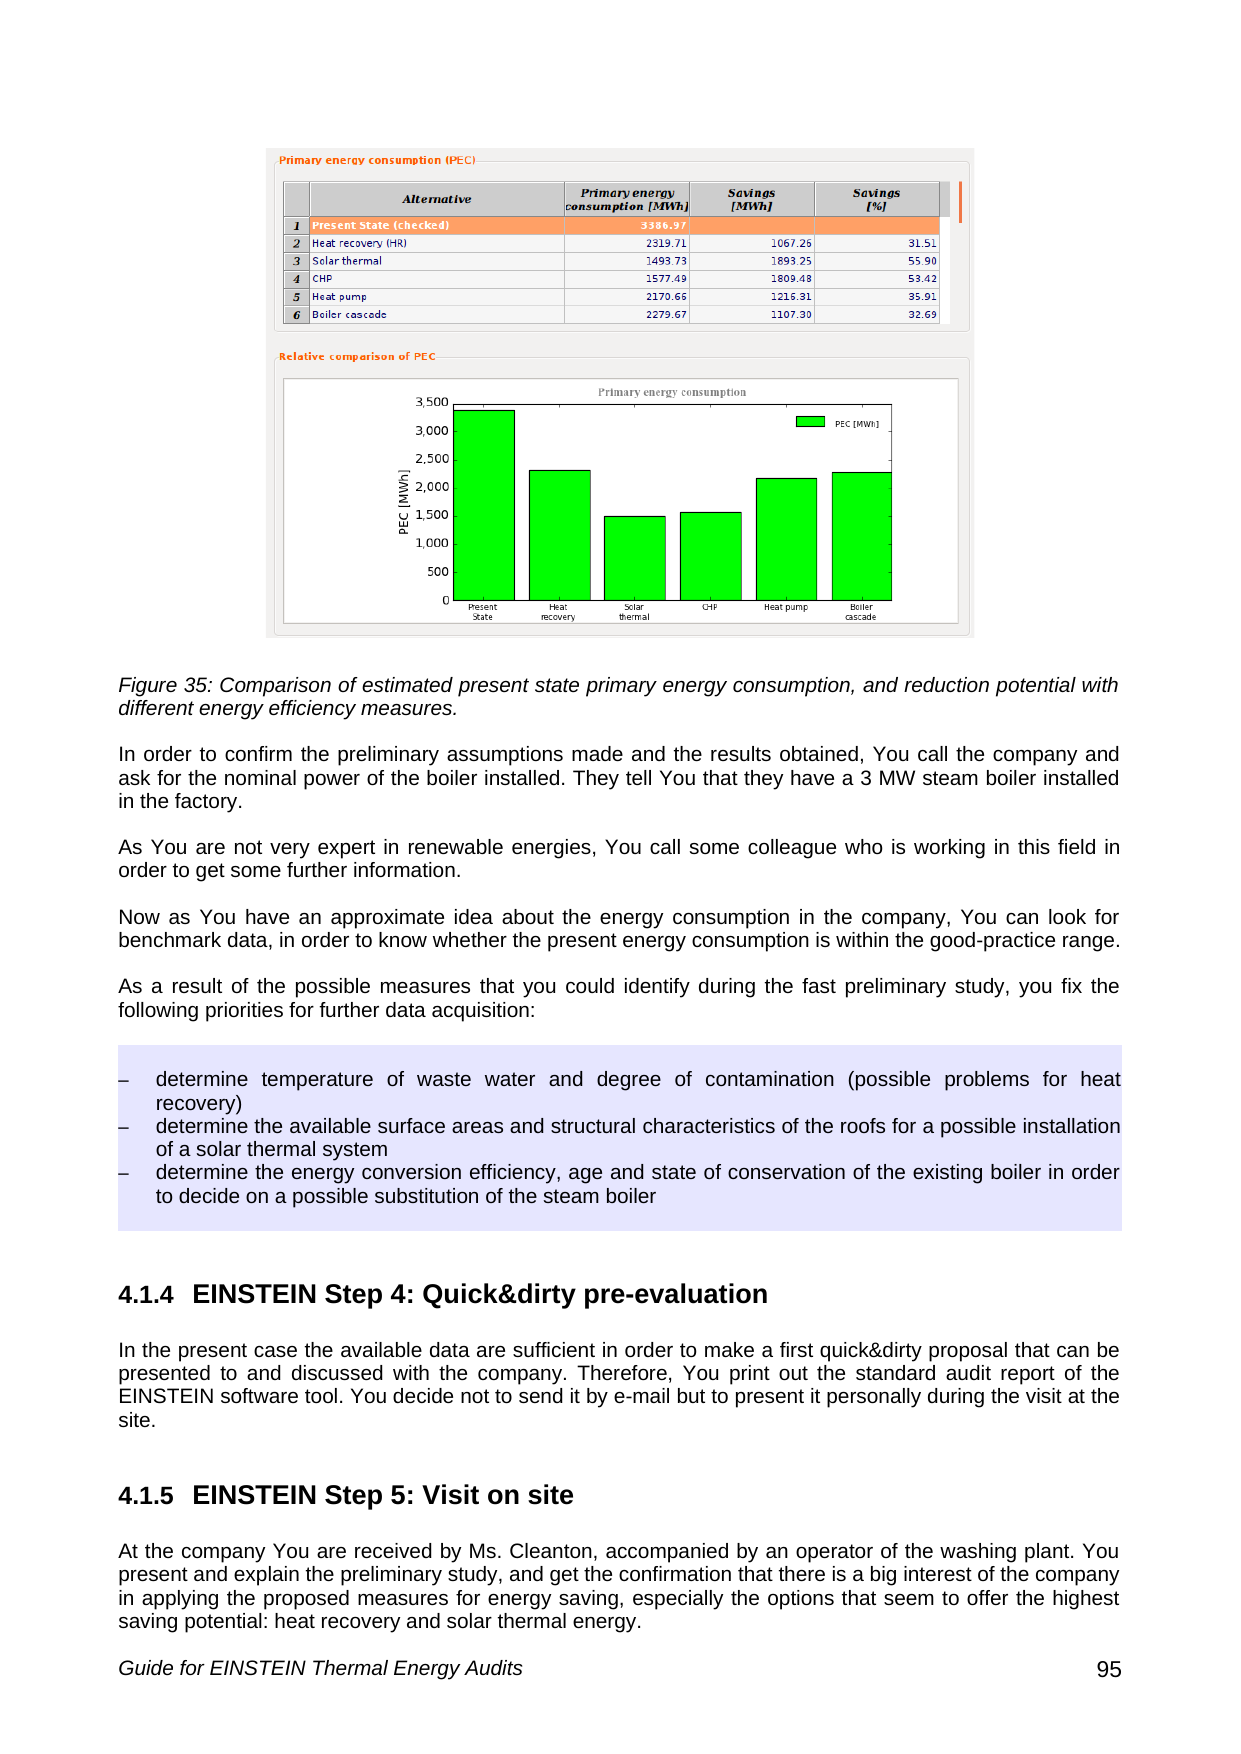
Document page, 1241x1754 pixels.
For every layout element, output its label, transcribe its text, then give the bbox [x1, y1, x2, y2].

text In the present case the available data are sufficient in order to make a first quick&dirty proposal that can be presented to and discussed with the company. Therefore, You print out the standard audit report of the EINSTEIN software tool. You decide not to send it by e-mail but to present it personally during the visit at the site. [118, 1339, 1122, 1432]
text Now as You have an approximate idea about the energy consumption in the company, You can look for benchmark data, in order to know whether the present energy consumption is within the good-practice range. [118, 905, 1122, 952]
list determine the available surface areas and structural characteristics of the roofs for a possible installation of a solar thermal system [118, 1114, 1122, 1161]
text In order to confirm the preliminary assumptions made and the results obtained, You call the company and ask for the nominal power of the boiler installed. They tell You that they have a 3 MW steam boiler installed in the factory. [118, 743, 1122, 812]
text As You are not very expert in renewable energies, You call some colleague who is working in this field in order to get some further information. [118, 836, 1122, 882]
text As a result of the possible measures that you could identify during the fast preliminary study, you fix the following priorities for further data acquisition: [118, 975, 1122, 1022]
list determine the energy conversion efficiency, age and state of conservation of the existing boiler in order to decide on a possible substitution of the steam boiler [118, 1161, 1122, 1207]
subtitle EINSTEIN Step 5: Visit on site [118, 1480, 1122, 1510]
list determine temperature of waste water and degree of contamination (possible problems for heat recovery) [118, 1068, 1122, 1114]
text At the company You are received by Ms. Cleanton, accompanied by an operator of the washing plant. You present and explain the preliminary study, and get the confirmation that there is a big interest of the company in applying the proposed measures for energy saving, especially the options that seem to offer the highest saving potential: heat recovery and solar thermal energy. [118, 1539, 1122, 1632]
text Figure 35: Comparison of estimated present state primary energy consumption, and reduction potential with different energy efficiency measures. [118, 673, 1122, 719]
subtitle EINSTEIN Step 4: Quick&dirty pre-evaluation [118, 1279, 1122, 1309]
